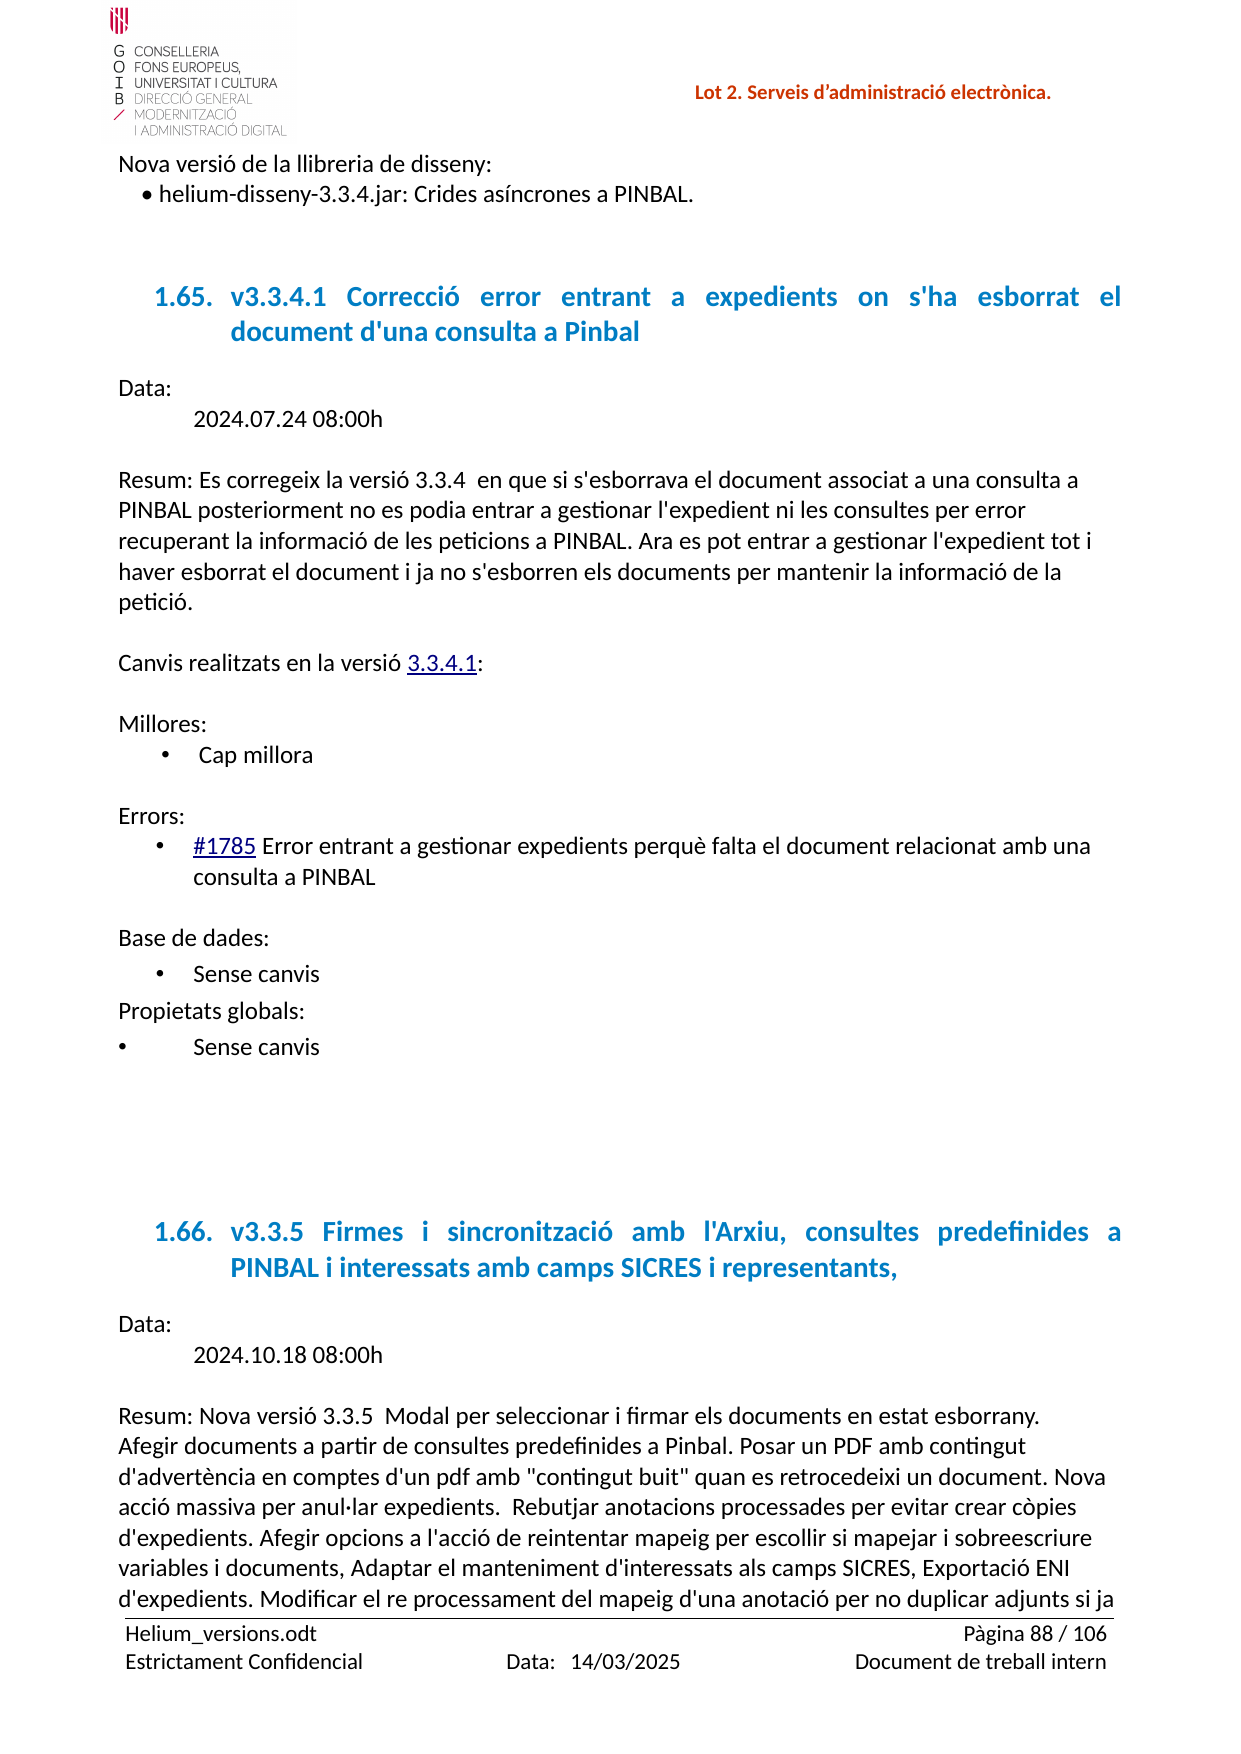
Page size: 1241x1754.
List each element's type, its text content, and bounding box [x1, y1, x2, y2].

text Data: [118, 373, 1122, 403]
subtitle v3.3.5 Firmes i sincronització amb l'Arxiu, consultes predefinides a PINBAL i interessats amb camps SICRES i representants, [153, 1213, 1122, 1285]
text Canvis realitzats en la versió 3.3.4.1: [118, 647, 1122, 678]
text Resum: Es corregeix la versió 3.3.4 en que si s'esborrava el document associat a una consulta a PINBAL posteriorment no es podia entrar a gestionar l'expedient ni les consultes per error recuperant la informació de les peticions a PINBAL. Ara es pot entrar a gestionar l'expedient tot i haver esborrat el document i ja no s'esborren els documents per mantenir la informació de la petició. [118, 464, 1122, 617]
list Sense canvis [118, 1031, 1122, 1062]
text 2024.10.18 08:00h [118, 1339, 1122, 1369]
text Errors: [118, 800, 1122, 830]
list #1785 Error entrant a gestionar expedients perquè falta el document relacionat amb una consulta a PINBAL [156, 830, 1122, 891]
list Sense canvis [156, 958, 1122, 989]
text Data: [118, 1308, 1122, 1339]
subtitle v3.3.4.1 Correcció error entrant a expedients on s'ha esborrat el document d'una consulta a Pinbal [153, 278, 1122, 349]
picture [100, 0, 297, 144]
text Base de dades: [118, 922, 1122, 952]
text Millores: [118, 708, 1122, 739]
text Resum: Nova versió 3.3.5 Modal per seleccionar i firmar els documents en estat esborrany. Afegir documents a partir de consultes predefinides a Pinbal. Posar un PDF amb contingut d'advertència en comptes d'un pdf amb "contingut buit" quan es retrocedeixi un document. Nova acció massiva per anul·lar expedients. Rebutjar anotacions processades per evitar crear còpies d'expedients. Afegir opcions a l'acció de reintentar mapeig per escollir si mapejar i sobreescriure variables i documents, Adaptar el manteniment d'interessats als camps SICRES, Exportació ENI d'expedients. Modificar el re processament del mapeig d'una anotació per no duplicar adjunts si ja [118, 1400, 1122, 1614]
text 2024.07.24 08:00h [118, 403, 1122, 434]
list Cap millora [161, 739, 1122, 769]
text Propietats globals: [118, 995, 1122, 1025]
text Nova versió de la llibreria de disseny: • helium-disseny-3.3.4.jar: Crides asíncrones a PINBAL. [118, 148, 1122, 209]
